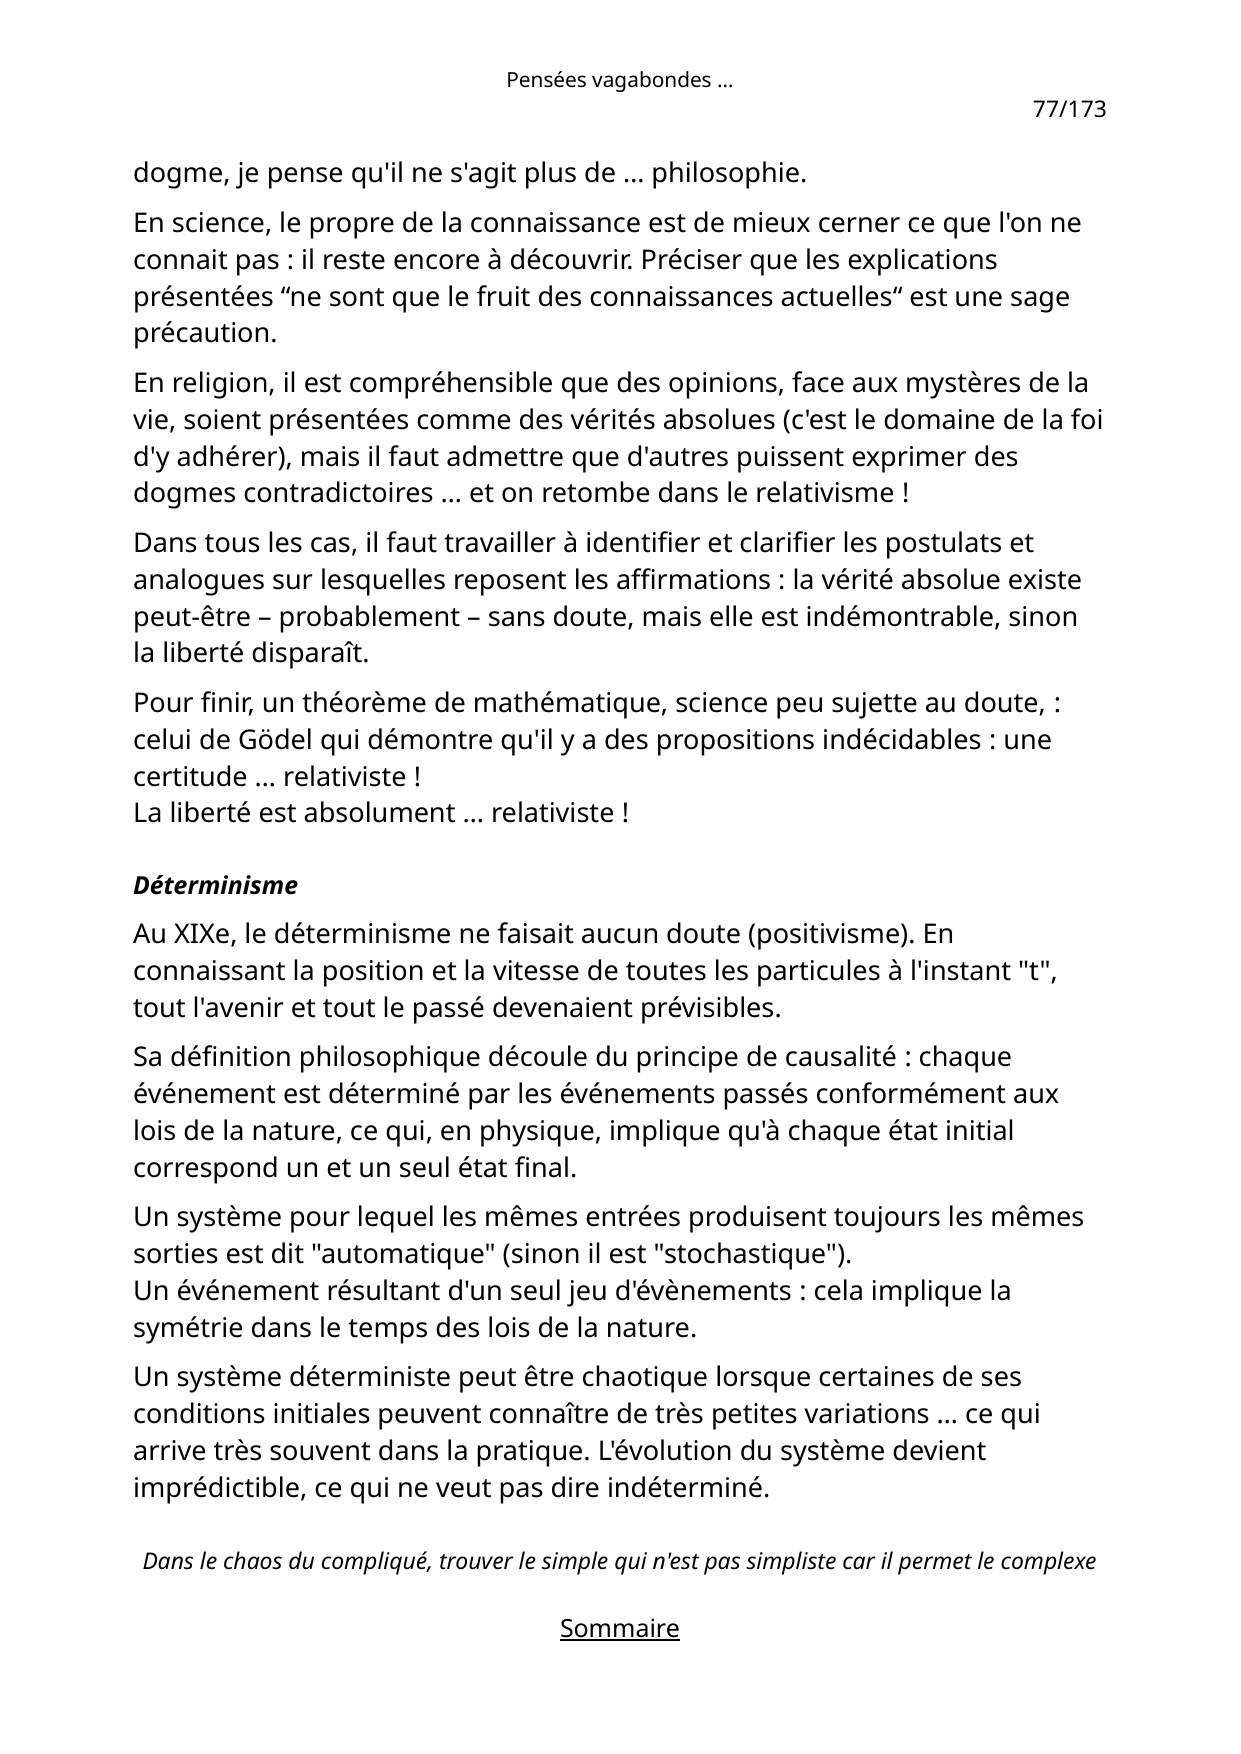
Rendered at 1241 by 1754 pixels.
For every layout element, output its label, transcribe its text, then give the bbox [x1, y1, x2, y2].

subtitle Déterminisme [133, 868, 1107, 902]
text Un système déterministe peut être chaotique lorsque certaines de ses conditions initiales peuvent connaître de très petites variations … ce qui arrive très souvent dans la pratique. L'évolution du système devient imprédictible, ce qui ne veut pas dire indéterminé. [133, 1358, 1107, 1505]
text En science, le propre de la connaissance est de mieux cerner ce que l'on ne connait pas : il reste encore à découvrir. Préciser que les explications présentées “ne sont que le fruit des connaissances actuelles“ est une sage précaution. [133, 203, 1107, 351]
text Un système pour lequel les mêmes entrées produisent toujours les mêmes sorties est dit "automatique" (sinon il est "stochastique"). Un événement résultant d'un seul jeu d'évènements : cela implique la symétrie dans le temps des lois de la nature. [133, 1198, 1107, 1345]
text Pour finir, un théorème de mathématique, science peu sujette au doute, : celui de Gödel qui démontre qu'il y a des propositions indécidables : une certitude … relativiste ! La liberté est absolument … relativiste ! [133, 683, 1107, 831]
text Dans tous les cas, il faut travailler à identifier et clarifier les postulats et analogues sur lesquelles reposent les affirmations : la vérité absolue existe peut-être – probablement – sans doute, mais elle est indémontrable, sinon la liberté disparaît. [133, 523, 1107, 671]
text En religion, il est compréhensible que des opinions, face aux mystères de la vie, soient présentées comme des vérités absolues (c'est le domaine de la foi d'y adhérer), mais il faut admettre que d'autres puissent exprimer des dogmes contradictoires … et on retombe dans le relativisme ! [133, 363, 1107, 511]
text Au XIXe, le déterminisme ne faisait aucun doute (positivisme). En connaissant la position et la vitesse de toutes les particules à l'instant "t", tout l'avenir et tout le passé devenaient prévisibles. [133, 914, 1107, 1025]
text dogme, je pense qu'il ne s'agit plus de … philosophie. [133, 154, 1107, 191]
text Sa définition philosophique découle du principe de causalité : chaque événement est déterminé par les événements passés conformément aux lois de la nature, ce qui, en physique, implique qu'à chaque état initial correspond un et un seul état final. [133, 1038, 1107, 1185]
